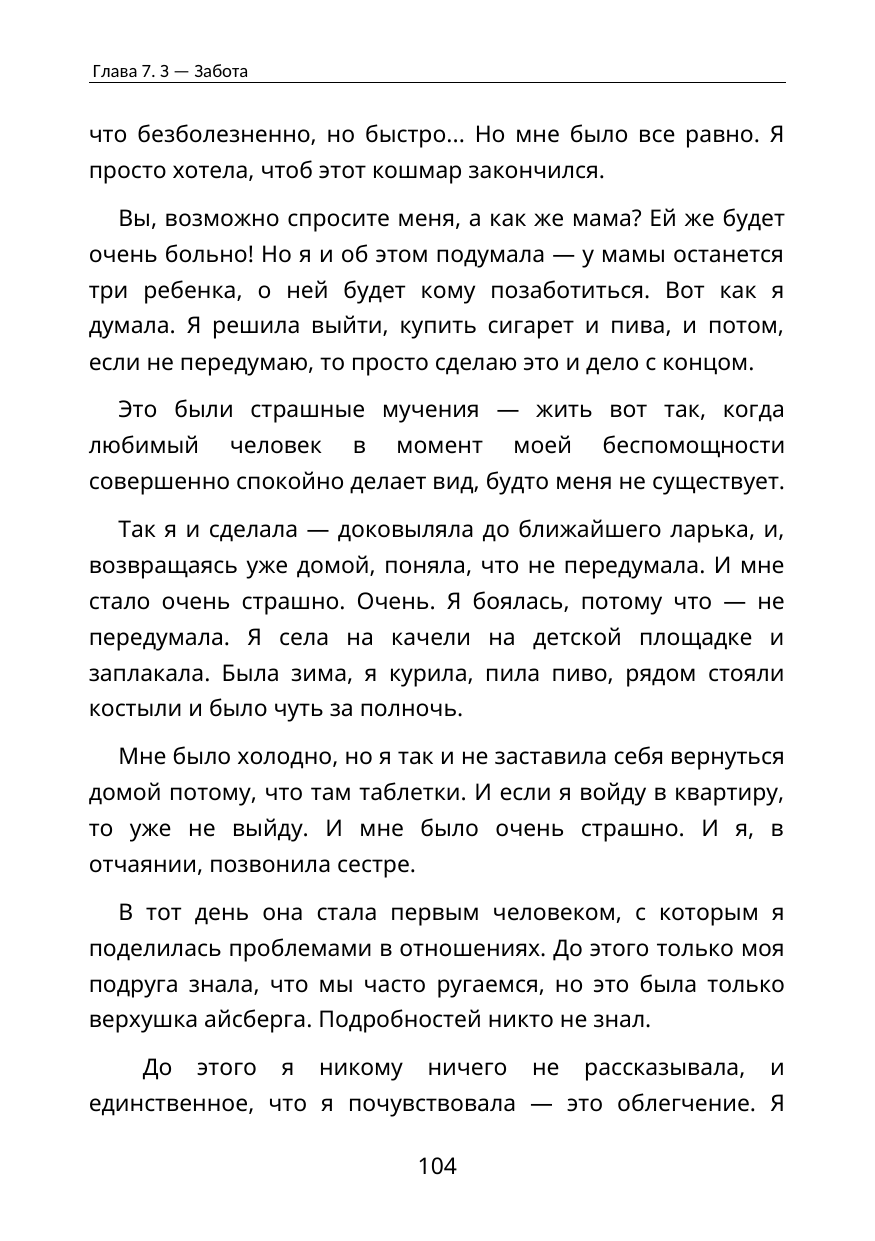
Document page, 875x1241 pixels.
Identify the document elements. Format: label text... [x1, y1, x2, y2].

text Вы, возможно спросите меня, а как же мама? Ей же будет очень больно! Но я и об этом подумала — у мамы останется три ребенка, о ней будет кому позаботиться. Вот как я думала. Я решила выйти, купить сигарет и пива, и потом, если не передумаю, то просто сделаю это и дело с концом. [88, 202, 786, 377]
text Так я и сделала — доковыляла до ближайшего ларька, и, возвращаясь уже домой, поняла, что не передумала. И мне стало очень страшно. Очень. Я боялась, потому что — не передумала. Я села на качели на детской площадке и заплакала. Была зима, я курила, пила пиво, рядом стояли костыли и было чуть за полночь. [88, 513, 786, 724]
text В тот день она стала первым человеком, с которым я поделилась проблемами в отношениях. До этого только моя подруга знала, что мы часто ругаемся, но это была только верхушка айсберга. Подробностей никто не знал. [88, 896, 786, 1035]
text что безболезненно, но быстро... Но мне было все равно. Я просто хотела, чтоб этот кошмар закончился. [88, 118, 786, 185]
text До этого я никому ничего не рассказывала, и единственное, что я почувствовала — это облегчение. Я [88, 1051, 786, 1118]
text Это были страшные мучения — жить вот так, когда любимый человек в момент моей беспомощности совершенно спокойно делает вид, будто меня не существует. [88, 393, 786, 496]
text Мне было холодно, но я так и не заставила себя вернуться домой потому, что там таблетки. И если я войду в квартиру, то уже не выйду. И мне было очень страшно. И я, в отчаянии, позвонила сестре. [88, 740, 786, 879]
